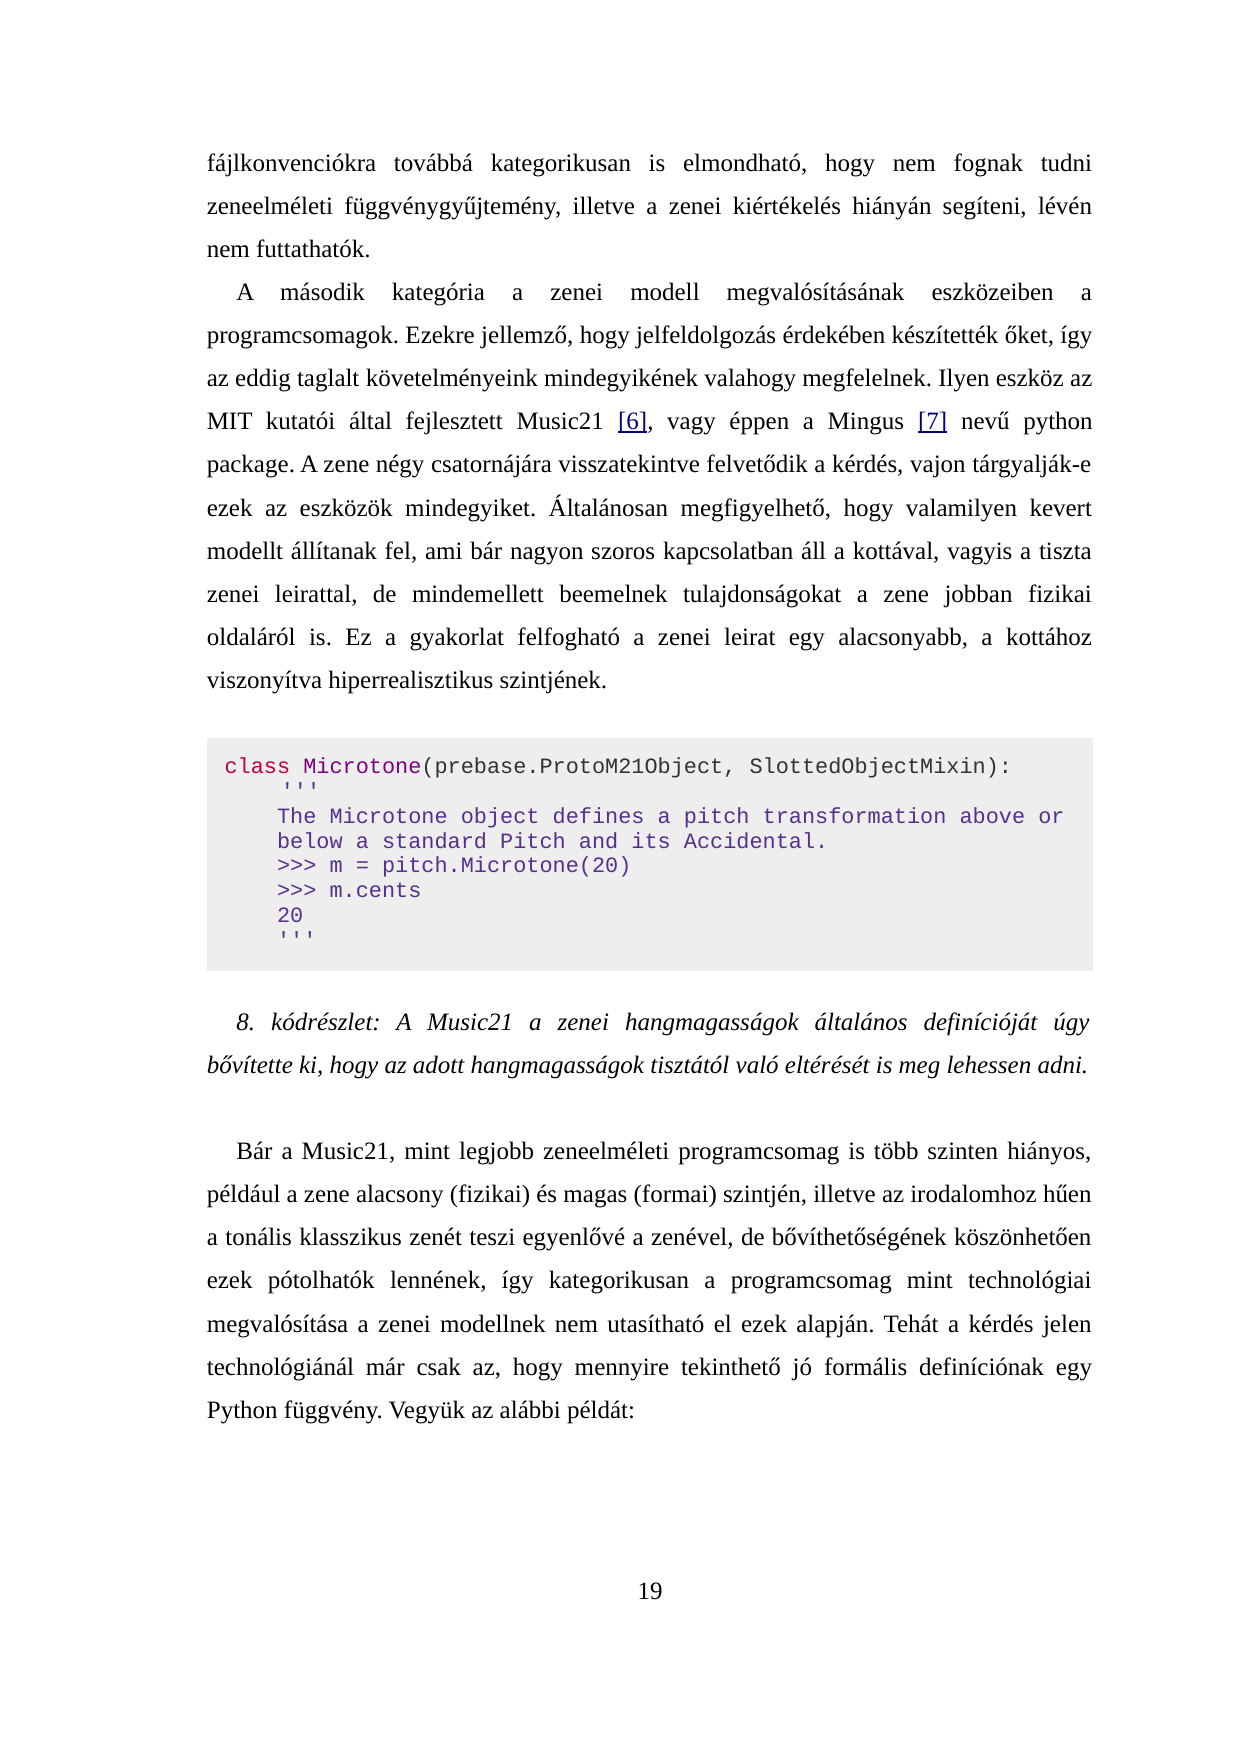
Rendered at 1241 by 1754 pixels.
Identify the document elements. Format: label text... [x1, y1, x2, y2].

text fájlkonvenciókra továbbá kategorikusan is elmondható, hogy nem fognak tudni zeneelméleti függvénygyűjtemény, illetve a zenei kiértékelés hiányán segíteni, lévén nem futtathatók. [207, 148, 1093, 263]
text A második kategória a zenei modell megvalósításának eszközeiben a programcsomagok. Ezekre jellemző, hogy jelfeldolgozás érdekében készítették őket, így az eddig taglalt követelményeink mindegyikének valahogy megfelelnek. Ilyen eszköz az MIT kutatói által fejlesztett Music21 [6], vagy éppen a Mingus [7] nevű python package. A zene négy csatornájára visszatekintve felvetődik a kérdés, vajon tárgyalják-e ezek az eszközök mindegyiket. Általánosan megfigyelhető, hogy valamilyen kevert modellt állítanak fel, ami bár nagyon szoros kapcsolatban áll a kottával, vagyis a tiszta zenei leirattal, de mindemellett beemelnek tulajdonságokat a zene jobban fizikai oldaláról is. Ez a gyakorlat felfogható a zenei leirat egy alacsonyabb, a kottához viszonyítva hiperrealisztikus szintjének. [207, 277, 1093, 694]
text class Microtone(prebase.ProtoM21Object, SlottedObjectMixin): ''' The Microtone object defines a pitch transformation above or below a standard Pitch and its Accidental. >>> m = pitch.Microtone(20) >>> m.cents 20 ''' [207, 738, 1093, 971]
text 8. kódrészlet: A Music21 a zenei hangmagasságok általános definícióját úgy bővítette ki, hogy az adott hangmagasságok tisztától való eltérését is meg lehessen adni. [207, 1007, 1093, 1079]
text Bár a Music21, mint legjobb zeneelméleti programcsomag is több szinten hiányos, például a zene alacsony (fizikai) és magas (formai) szintjén, illetve az irodalomhoz hűen a tonális klasszikus zenét teszi egyenlővé a zenével, de bővíthetőségének köszönhetően ezek pótolhatók lennének, így kategorikusan a programcsomag mint technológiai megvalósítása a zenei modellnek nem utasítható el ezek alapján. Tehát a kérdés jelen technológiánál már csak az, hogy mennyire tekinthető jó formális definíciónak egy Python függvény. Vegyük az alábbi példát: [207, 1136, 1093, 1424]
